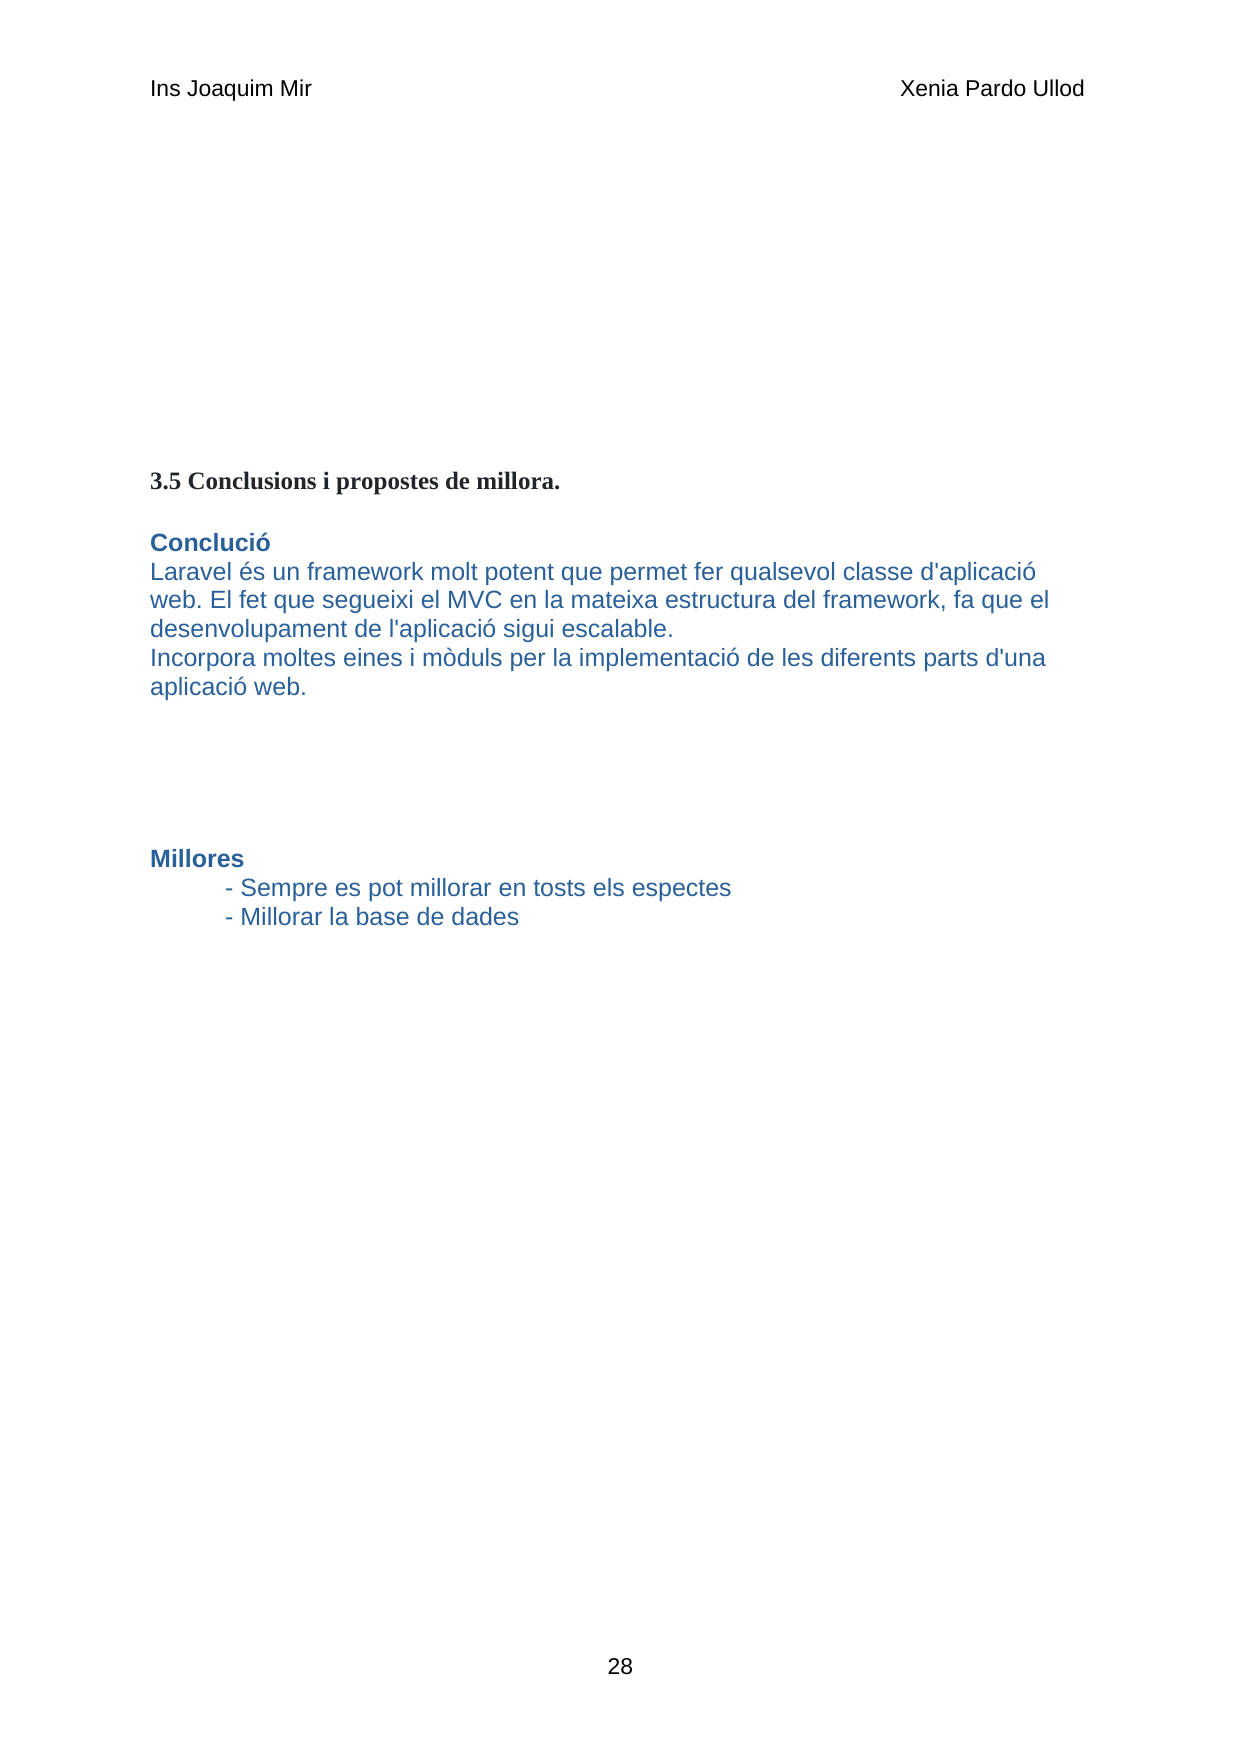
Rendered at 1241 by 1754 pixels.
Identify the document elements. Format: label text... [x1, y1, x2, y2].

text - Millorar la base de dades [150, 902, 1090, 931]
text Millores [150, 844, 1090, 873]
text - Sempre es pot millorar en tosts els espectes [150, 873, 1090, 902]
text Incorpora moltes eines i mòduls per la implementació de les diferents parts d'una aplicació web. [150, 643, 1090, 701]
text Laravel és un framework molt potent que permet fer qualsevol classe d'aplicació web. El fet que segueixi el MVC en la mateixa estructura del framework, fa que el desenvolupament de l'aplicació sigui escalable. [150, 557, 1090, 643]
text 3.5 Conclusions i propostes de millora. [150, 466, 1090, 495]
text Conclució [150, 528, 1090, 557]
